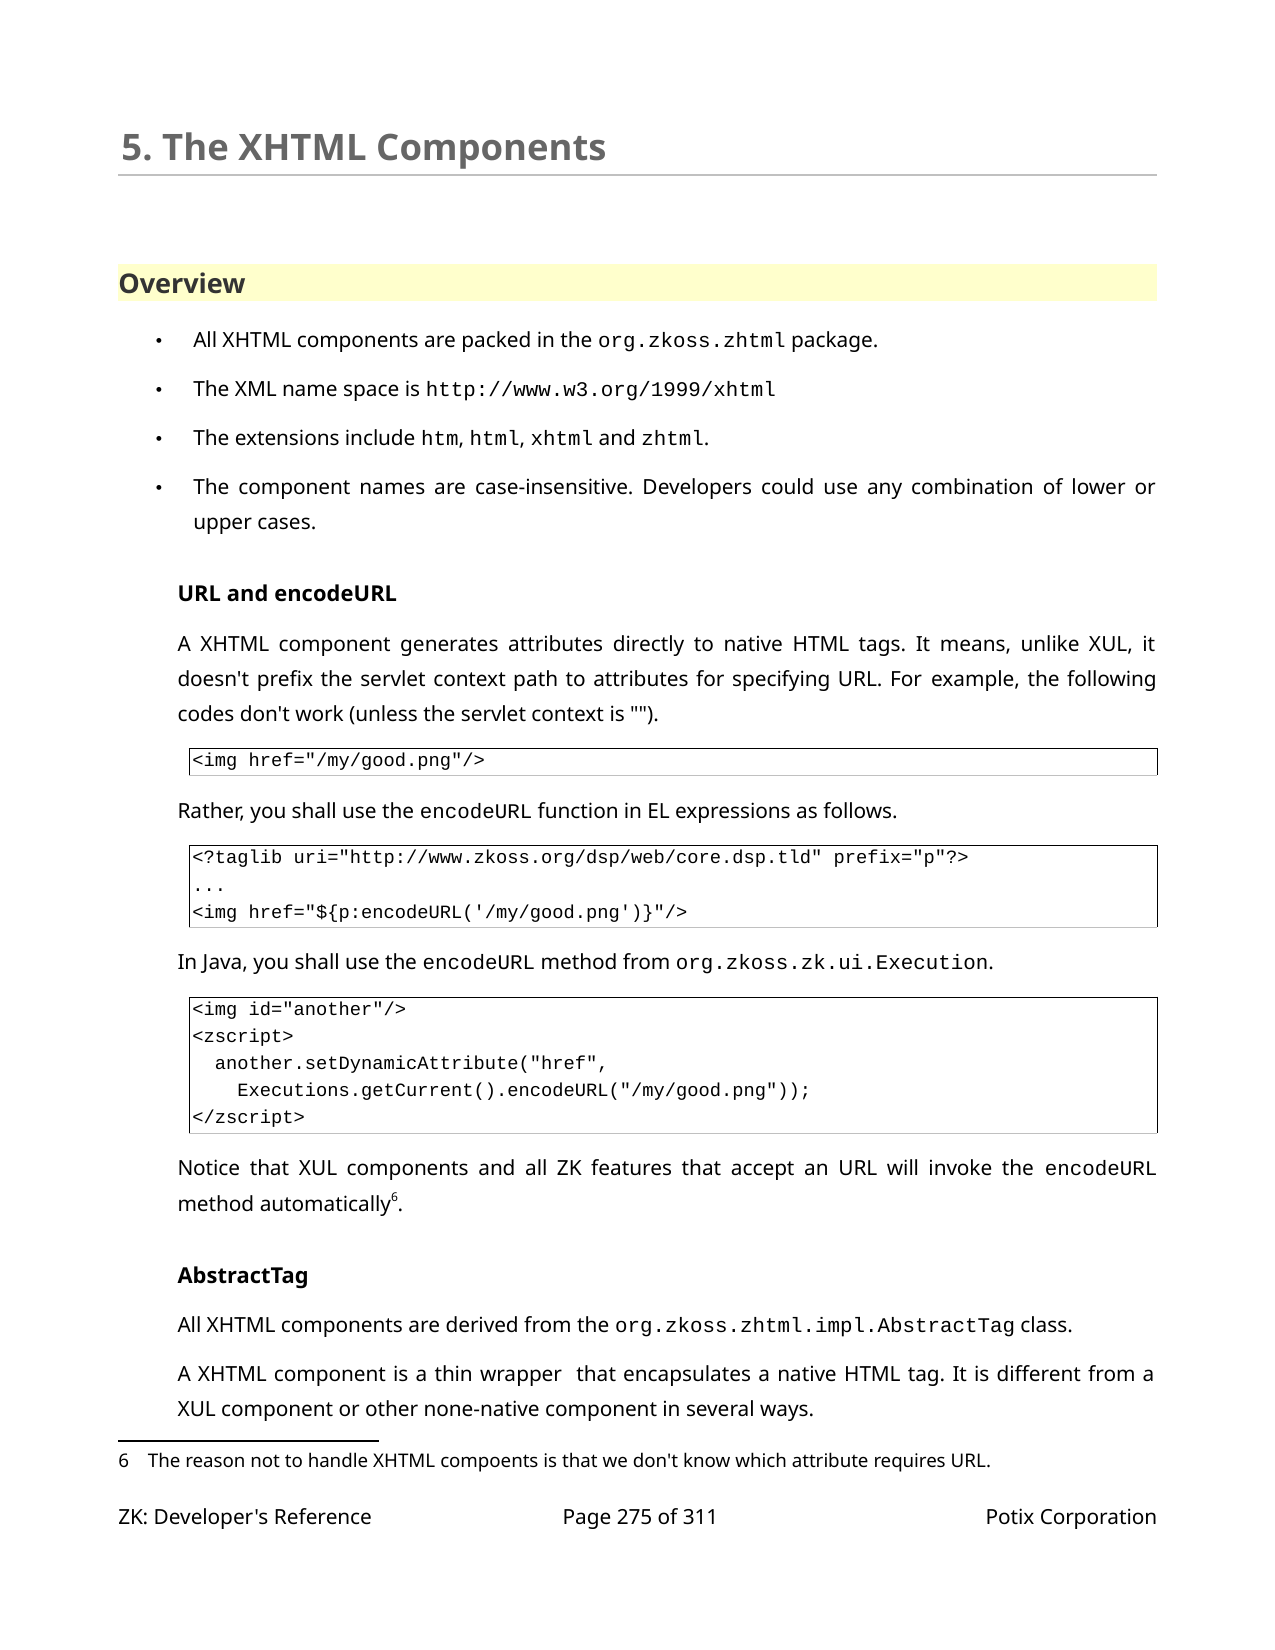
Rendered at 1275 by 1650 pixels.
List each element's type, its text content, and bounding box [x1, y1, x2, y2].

text The reason not to handle XHTML compoents is that we don't know which attribute requires URL. [118, 1447, 1157, 1473]
text In Java, you shall use the encodeURL method from org.zkoss.zk.ui.Execution. [177, 947, 1157, 976]
subtitle Overview [118, 264, 1157, 301]
text <zscript> [190, 1024, 1157, 1048]
text Rather, you shall use the encodeURL function in EL expressions as follows. [177, 796, 1157, 824]
text </zscript> [190, 1105, 1157, 1133]
text another.setDynamicAttribute("href", [190, 1051, 1157, 1075]
list The extensions include htm, html, xhtml and zhtml. [156, 423, 1157, 452]
text Executions.getCurrent().encodeURL("/my/good.png")); [190, 1078, 1157, 1102]
text <img href="${p:encodeURL('/my/good.png')}"/> [190, 899, 1157, 927]
text A XHTML component is a thin wrapper that encapsulates a native HTML tag. It is different from a XUL component or other none-native component in several ways. [177, 1359, 1157, 1423]
text Notice that XUL components and all ZK features that accept an URL will invoke the encodeURL method automatically. [177, 1153, 1157, 1217]
subtitle AbstractTag [177, 1259, 1157, 1289]
text A XHTML component generates attributes directly to native HTML tags. It means, unlike XUL, it doesn't prefix the servlet context path to attributes for specifying URL. For example, the following codes don't work (unless the servlet context is ""). [177, 629, 1157, 727]
text All XHTML components are derived from the org.zkoss.zhtml.impl.AbstractTag class. [177, 1310, 1157, 1339]
list The XML name space is http://www.w3.org/1999/xhtml [156, 374, 1157, 402]
text <?taglib uri="http://www.zkoss.org/dsp/web/core.dsp.tld" prefix="p"?> [190, 846, 1157, 869]
subtitle 5. The XHTML Components [118, 118, 1157, 174]
subtitle URL and encodeURL [177, 578, 1157, 608]
text ... [190, 872, 1157, 897]
text <img href="/my/good.png"/> [190, 749, 1157, 775]
list The component names are case-insensitive. Developers could use any combination of lower or upper cases. [156, 472, 1157, 536]
text <img id="another"/> [190, 998, 1157, 1021]
list All XHTML components are packed in the org.zkoss.zhtml package. [156, 325, 1157, 353]
